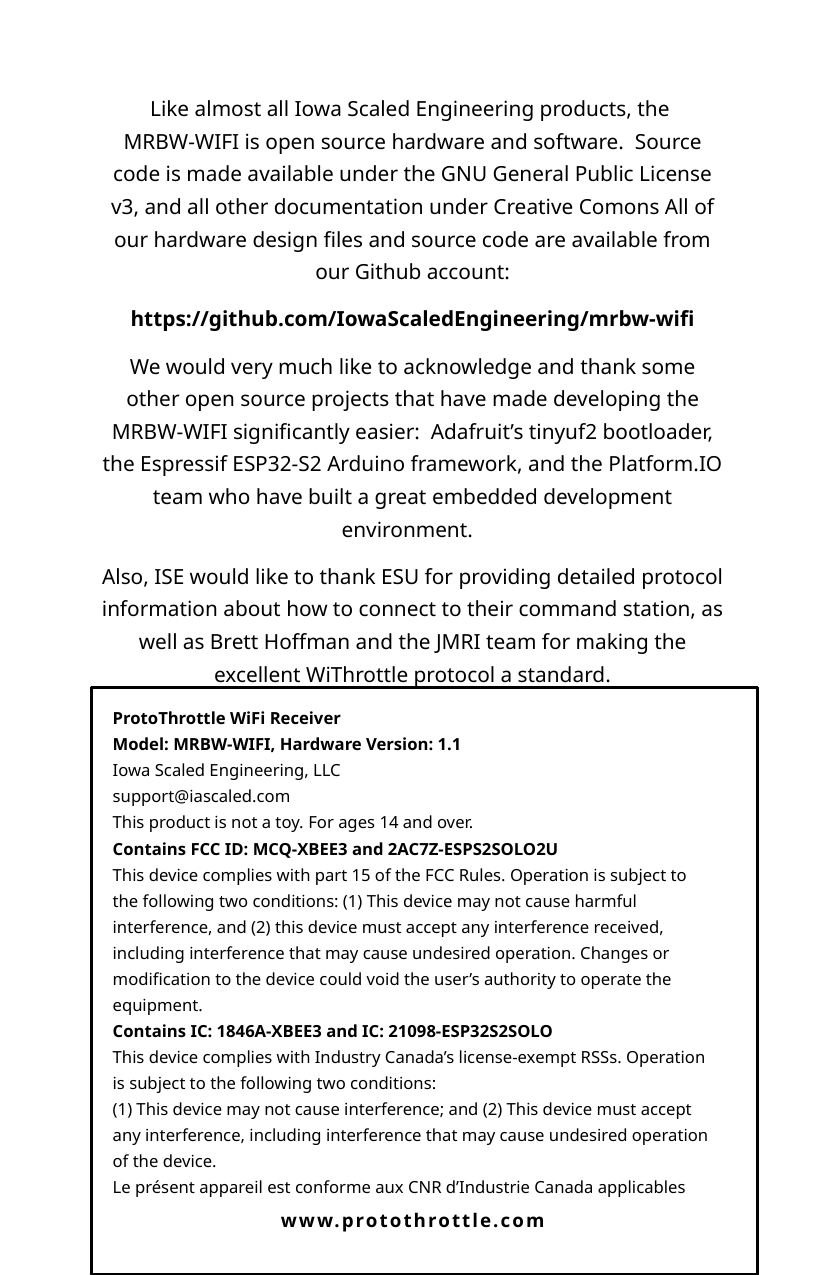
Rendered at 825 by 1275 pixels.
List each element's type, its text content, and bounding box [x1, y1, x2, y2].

text Like almost all Iowa Scaled Engineering products, the MRBW-WIFI is open source hardware and software. Source code is made available under the GNU General Public License v3, and all other documentation under Creative Comons All of our hardware design files and source code are available from our Github account: [101, 94, 724, 286]
text ProtoThrottle WiFi Receiver Model: MRBW-WIFI, Hardware Version: 1.1 Iowa Scaled Engineering, LLC support@iascaled.com This product is not a toy. For ages 14 and over. Contains FCC ID: MCQ-XBEE3 and 2AC7Z-ESPS2SOLO2U This device complies with part 15 of the FCC Rules. Operation is subject to the following two conditions: (1) This device may not cause harmful interference, and (2) this device must accept any interference received, including interference that may cause undesired operation. Changes or modification to the device could void the user’s authority to operate the equipment. Contains IC: 1846A-XBEE3 and IC: 21098-ESP32S2SOLO This device complies with Industry Canada’s license-exempt RSSs. Operation is subject to the following two conditions: (1) This device may not cause interference; and (2) This device must accept any interference, including interference that may cause undesired operation of the device. Le présent appareil est conforme aux CNR d’Industrie Canada applicables [112, 707, 712, 1198]
text We would very much like to acknowledge and thank some other open source projects that have made developing the MRBW-WIFI significantly easier: Adafruit’s tinyuf2 bootloader, the Espressif ESP32-S2 Arduino framework, and the Platform.IO team who have built a great embedded development environment. [101, 352, 724, 543]
text Also, ISE would like to thank ESU for providing detailed protocol information about how to connect to their command station, as well as Brett Hoffman and the JMRI team for making the excellent WiThrottle protocol a standard. [101, 562, 724, 686]
text https://github.com/IowaScaledEngineering/mrbw-wifi [101, 304, 724, 333]
